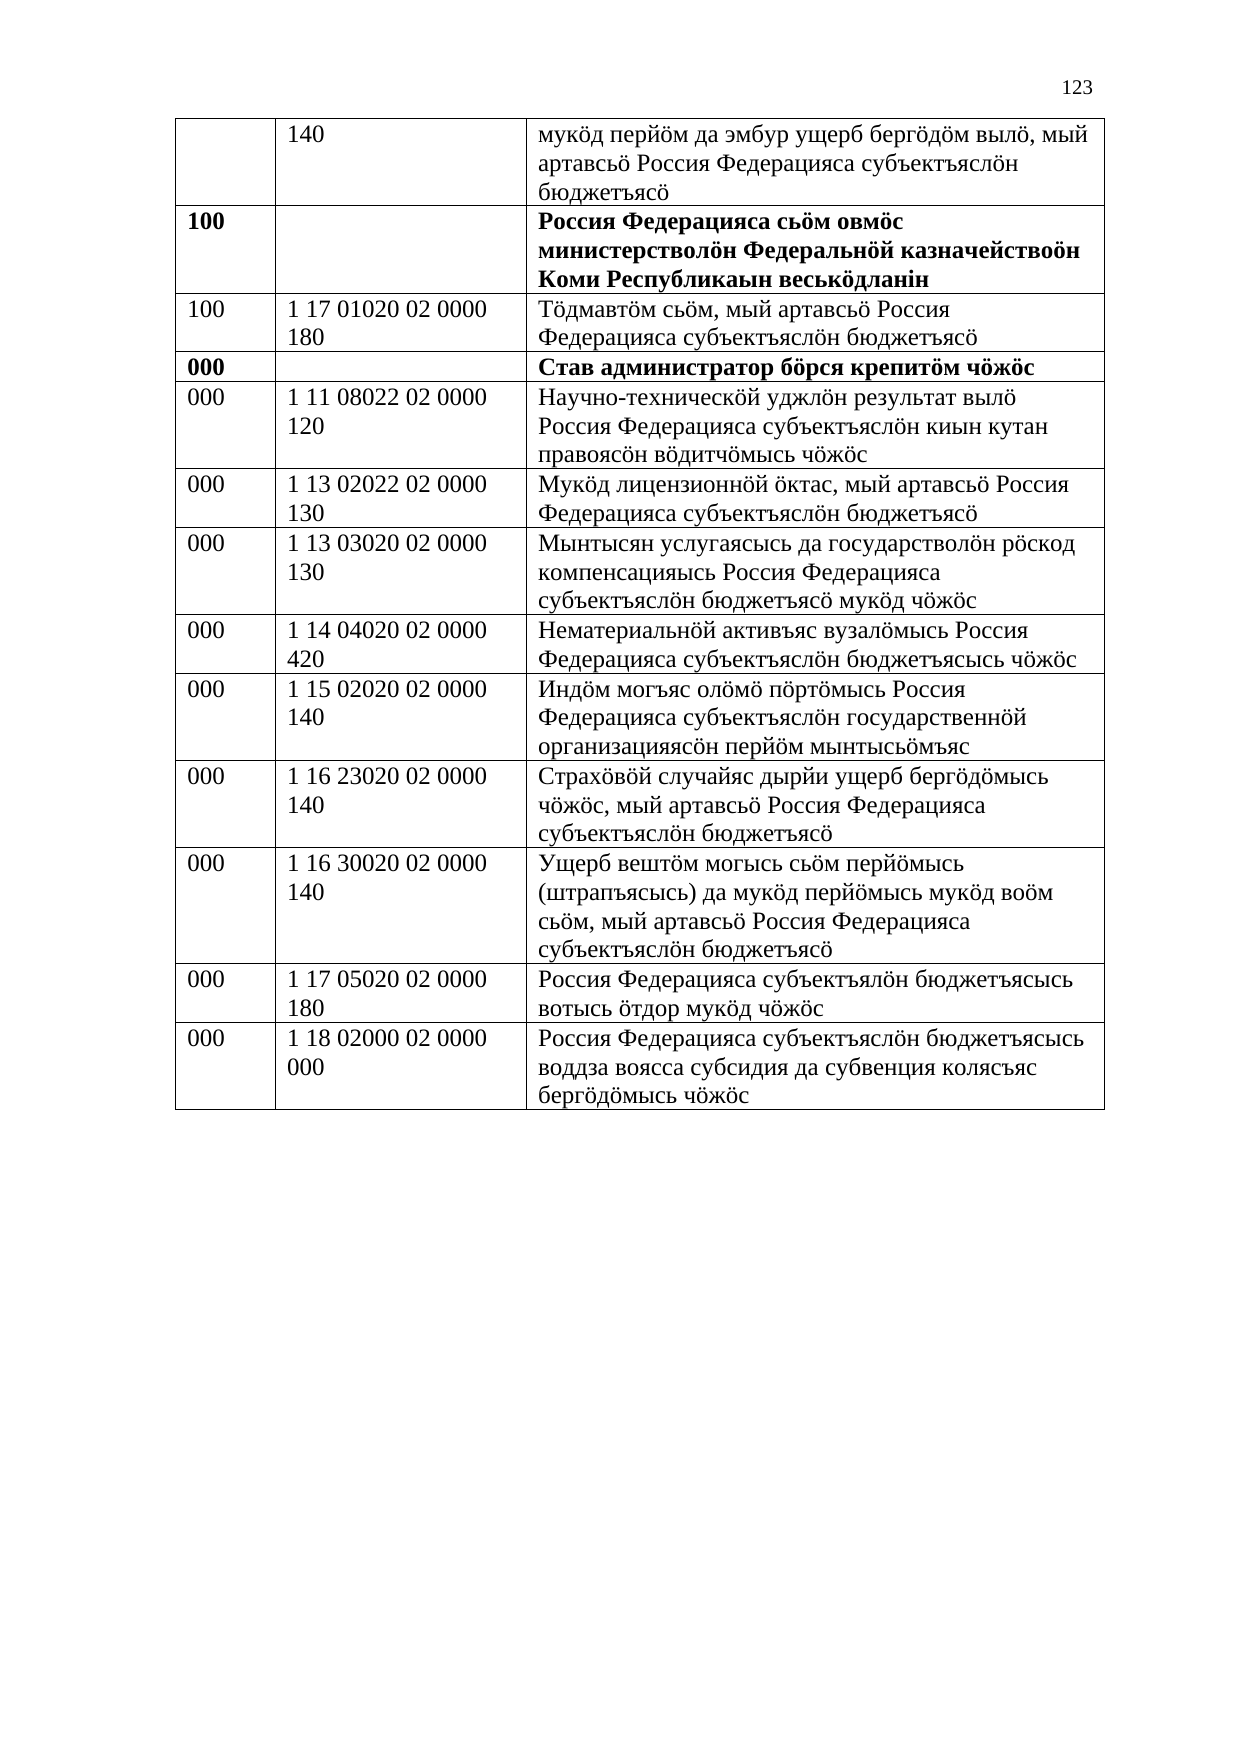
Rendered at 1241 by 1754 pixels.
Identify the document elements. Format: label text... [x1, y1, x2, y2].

table_cell [276, 352, 526, 381]
table_cell Страхöвöй случайяс дырйи ущерб бергöдöмысь чöжöс, мый артавсьö Россия Федерацияса субъектъяслöн бюджетъясö [527, 761, 1104, 847]
table_cell Индöм могъяс олöмö пöртöмысь Россия Федерацияса субъектъяслöн государственнöй организацияясöн перйöм мынтысьöмъяс [527, 674, 1104, 760]
table_cell Тöдмавтöм сьöм, мый артавсьö Россия Федерацияса субъектъяслöн бюджетъясö [527, 294, 1104, 351]
table_cell [176, 119, 275, 205]
table_cell 000 [176, 761, 275, 847]
table_cell 1 11 08022 02 0000 120 [276, 382, 526, 468]
table_cell Россия Федерацияса сьöм овмöс министерстволöн Федеральнöй казначействоöн Коми Республикаын веськöдланiн [527, 206, 1104, 293]
table_cell 1 13 03020 02 0000 130 [276, 528, 526, 614]
table_cell 1 17 05020 02 0000 180 [276, 964, 526, 1022]
table_cell 1 18 02000 02 0000 000 [276, 1023, 526, 1109]
table_cell 000 [176, 1023, 275, 1109]
table_cell 000 [176, 469, 275, 527]
table_cell Научно-техническöй уджлöн результат вылö Россия Федерацияса субъектъяслöн киын кутан правоясöн вöдитчöмысь чöжöс [527, 382, 1104, 468]
table_cell Став администратор бöрся крепитöм чöжöс [527, 352, 1104, 381]
table_cell 140 [276, 119, 526, 205]
table_cell 1 14 04020 02 0000 420 [276, 615, 526, 673]
table_cell Ущерб вештöм могысь сьöм перйöмысь (штрапъясысь) да мукöд перйöмысь мукöд воöм сьöм, мый артавсьö Россия Федерацияса субъектъяслöн бюджетъясö [527, 848, 1104, 963]
table_cell Нематериальнöй активъяс вузалöмысь Россия Федерацияса субъектъяслöн бюджетъясысь чöжöс [527, 615, 1104, 673]
table_cell мукöд перйöм да эмбур ущерб бергöдöм вылö, мый артавсьö Россия Федерацияса субъектъяслöн бюджетъясö [527, 119, 1104, 205]
table_cell 100 [176, 294, 275, 351]
table_cell 000 [176, 848, 275, 963]
table_cell 000 [176, 528, 275, 614]
table_cell 1 15 02020 02 0000 140 [276, 674, 526, 760]
table_cell Мынтысян услугаясысь да государстволöн рöскод компенсацияысь Россия Федерацияса субъектъяслöн бюджетъясö мукöд чöжöс [527, 528, 1104, 614]
table_cell 1 17 01020 02 0000 180 [276, 294, 526, 351]
table_cell 100 [176, 206, 275, 293]
table_cell 000 [176, 964, 275, 1022]
table_cell 000 [176, 615, 275, 673]
table_cell Россия Федерацияса субъектъялöн бюджетъясысь вотысь öтдор мукöд чöжöс [527, 964, 1104, 1022]
table_cell [276, 206, 526, 293]
table_cell Россия Федерацияса субъектъяслöн бюджетъясысь воддза воясса субсидия да субвенция колясъяс бергöдöмысь чöжöс [527, 1023, 1104, 1109]
table_cell 1 16 30020 02 0000 140 [276, 848, 526, 963]
table_cell 1 13 02022 02 0000 130 [276, 469, 526, 527]
table_cell 000 [176, 352, 275, 381]
table_cell 000 [176, 674, 275, 760]
table_cell 1 16 23020 02 0000 140 [276, 761, 526, 847]
table_cell Мукöд лицензионнöй öктас, мый артавсьö Россия Федерацияса субъектъяслöн бюджетъясö [527, 469, 1104, 527]
table_cell 000 [176, 382, 275, 468]
